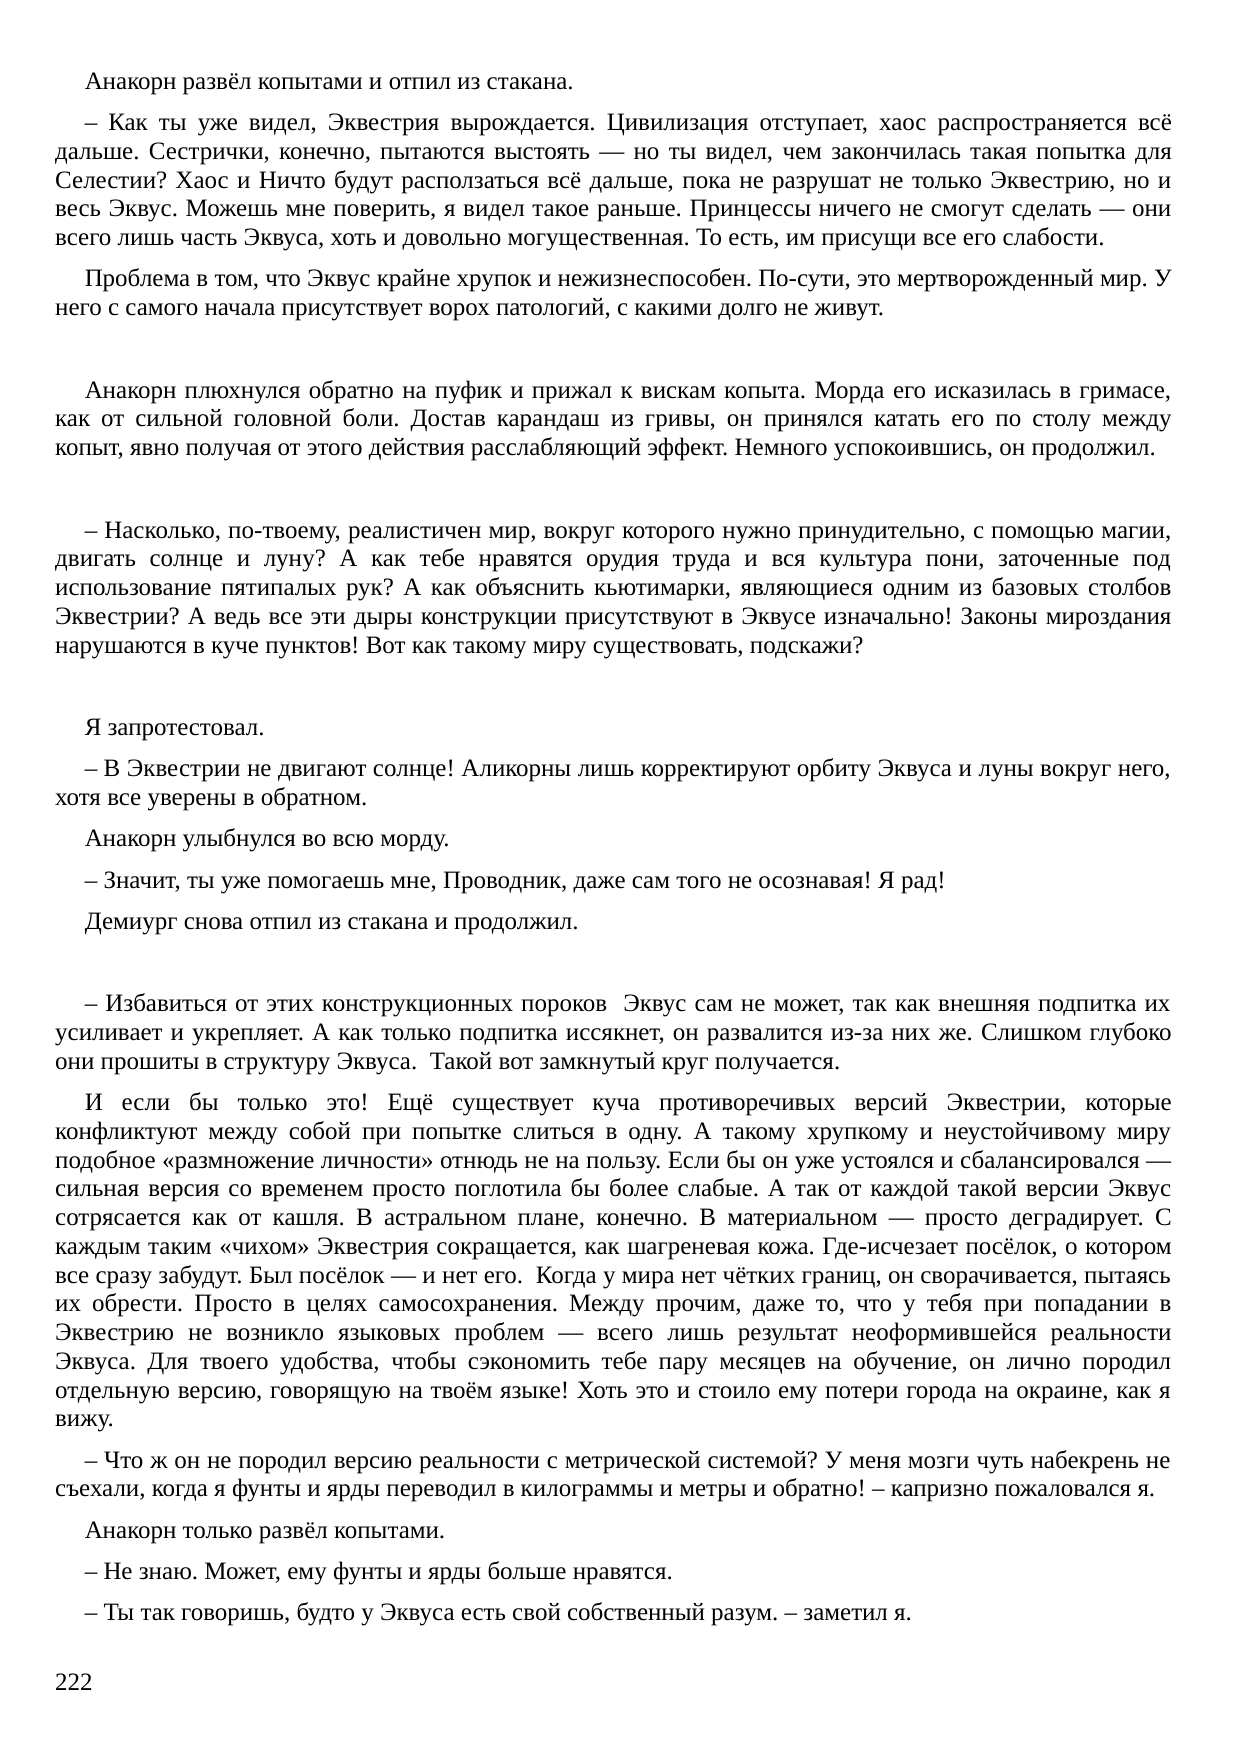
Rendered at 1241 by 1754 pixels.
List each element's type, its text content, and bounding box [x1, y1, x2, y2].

text Анакорн развёл копытами и отпил из стакана. [55, 66, 1173, 95]
text – Как ты уже видел, Эквестрия вырождается. Цивилизация отступает, хаос распространяется всё дальше. Сестрички, конечно, пытаются выстоять — но ты видел, чем закончилась такая попытка для Селестии? Хаос и Ничто будут расползаться всё дальше, пока не разрушат не только Эквестрию, но и весь Эквус. Можешь мне поверить, я видел такое раньше. Принцессы ничего не смогут сделать — они всего лишь часть Эквуса, хоть и довольно могущественная. То есть, им присущи все его слабости. [55, 107, 1173, 251]
text Анакорн плюхнулся обратно на пуфик и прижал к вискам копыта. Морда его исказилась в гримасе, как от сильной головной боли. Достав карандаш из гривы, он принялся катать его по столу между копыт, явно получая от этого действия расслабляющий эффект. Немного успокоившись, он продолжил. [55, 375, 1173, 461]
text – Что ж он не породил версию реальности с метрической системой? У меня мозги чуть набекрень не съехали, когда я фунты и ярды переводил в килограммы и метры и обратно! – капризно пожаловался я. [55, 1445, 1173, 1502]
text Проблема в том, что Эквус крайне хрупок и нежизнеспособен. По-сути, это мертворожденный мир. У него с самого начала присутствует ворох патологий, с какими долго не живут. [55, 263, 1173, 321]
text – Не знаю. Может, ему фунты и ярды больше нравятся. [55, 1556, 1173, 1585]
text И если бы только это! Ещё существует куча противоречивых версий Эквестрии, которые конфликтуют между собой при попытке слиться в одну. А такому хрупкому и неустойчивому миру подобное «размножение личности» отнюдь не на пользу. Если бы он уже устоялся и сбалансировался — сильная версия со временем просто поглотила бы более слабые. А так от каждой такой версии Эквус сотрясается как от кашля. В астральном плане, конечно. В материальном — просто деградирует. С каждым таким «чихом» Эквестрия сокращается, как шагреневая кожа. Где-исчезает посёлок, о котором все сразу забудут. Был посёлок — и нет его. Когда у мира нет чётких границ, он сворачивается, пытаясь их обрести. Просто в целях самосохранения. Между прочим, даже то, что у тебя при попадании в Эквестрию не возникло языковых проблем — всего лишь результат неоформившейся реальности Эквуса. Для твоего удобства, чтобы сэкономить тебе пару месяцев на обучение, он лично породил отдельную версию, говорящую на твоём языке! Хоть это и стоило ему потери города на окраине, как я вижу. [55, 1087, 1173, 1432]
text – Ты так говоришь, будто у Эквуса есть свой собственный разум. – заметил я. [55, 1597, 1173, 1626]
text Демиург снова отпил из стакана и продолжил. [55, 906, 1173, 935]
text Анакорн улыбнулся во всю морду. [55, 823, 1173, 852]
text – Значит, ты уже помогаешь мне, Проводник, даже сам того не осознавая! Я рад! [55, 865, 1173, 893]
text – Насколько, по-твоему, реалистичен мир, вокруг которого нужно принудительно, с помощью магии, двигать солнце и луну? А как тебе нравятся орудия труда и вся культура пони, заточенные под использование пятипалых рук? А как объяснить кьютимарки, являющиеся одним из базовых столбов Эквестрии? А ведь все эти дыры конструкции присутствуют в Эквусе изначально! Законы мироздания нарушаются в куче пунктов! Вот как такому миру существовать, подскажи? [55, 515, 1173, 658]
text – Избавиться от этих конструкционных пороков Эквус сам не может, так как внешняя подпитка их усиливает и укрепляет. А как только подпитка иссякнет, он развалится из-за них же. Слишком глубоко они прошиты в структуру Эквуса. Такой вот замкнутый круг получается. [55, 988, 1173, 1075]
text – В Эквестрии не двигают солнце! Аликорны лишь корректируют орбиту Эквуса и луны вокруг него, хотя все уверены в обратном. [55, 753, 1173, 811]
text Я запротестовал. [55, 712, 1173, 741]
text Анакорн только развёл копытами. [55, 1515, 1173, 1543]
